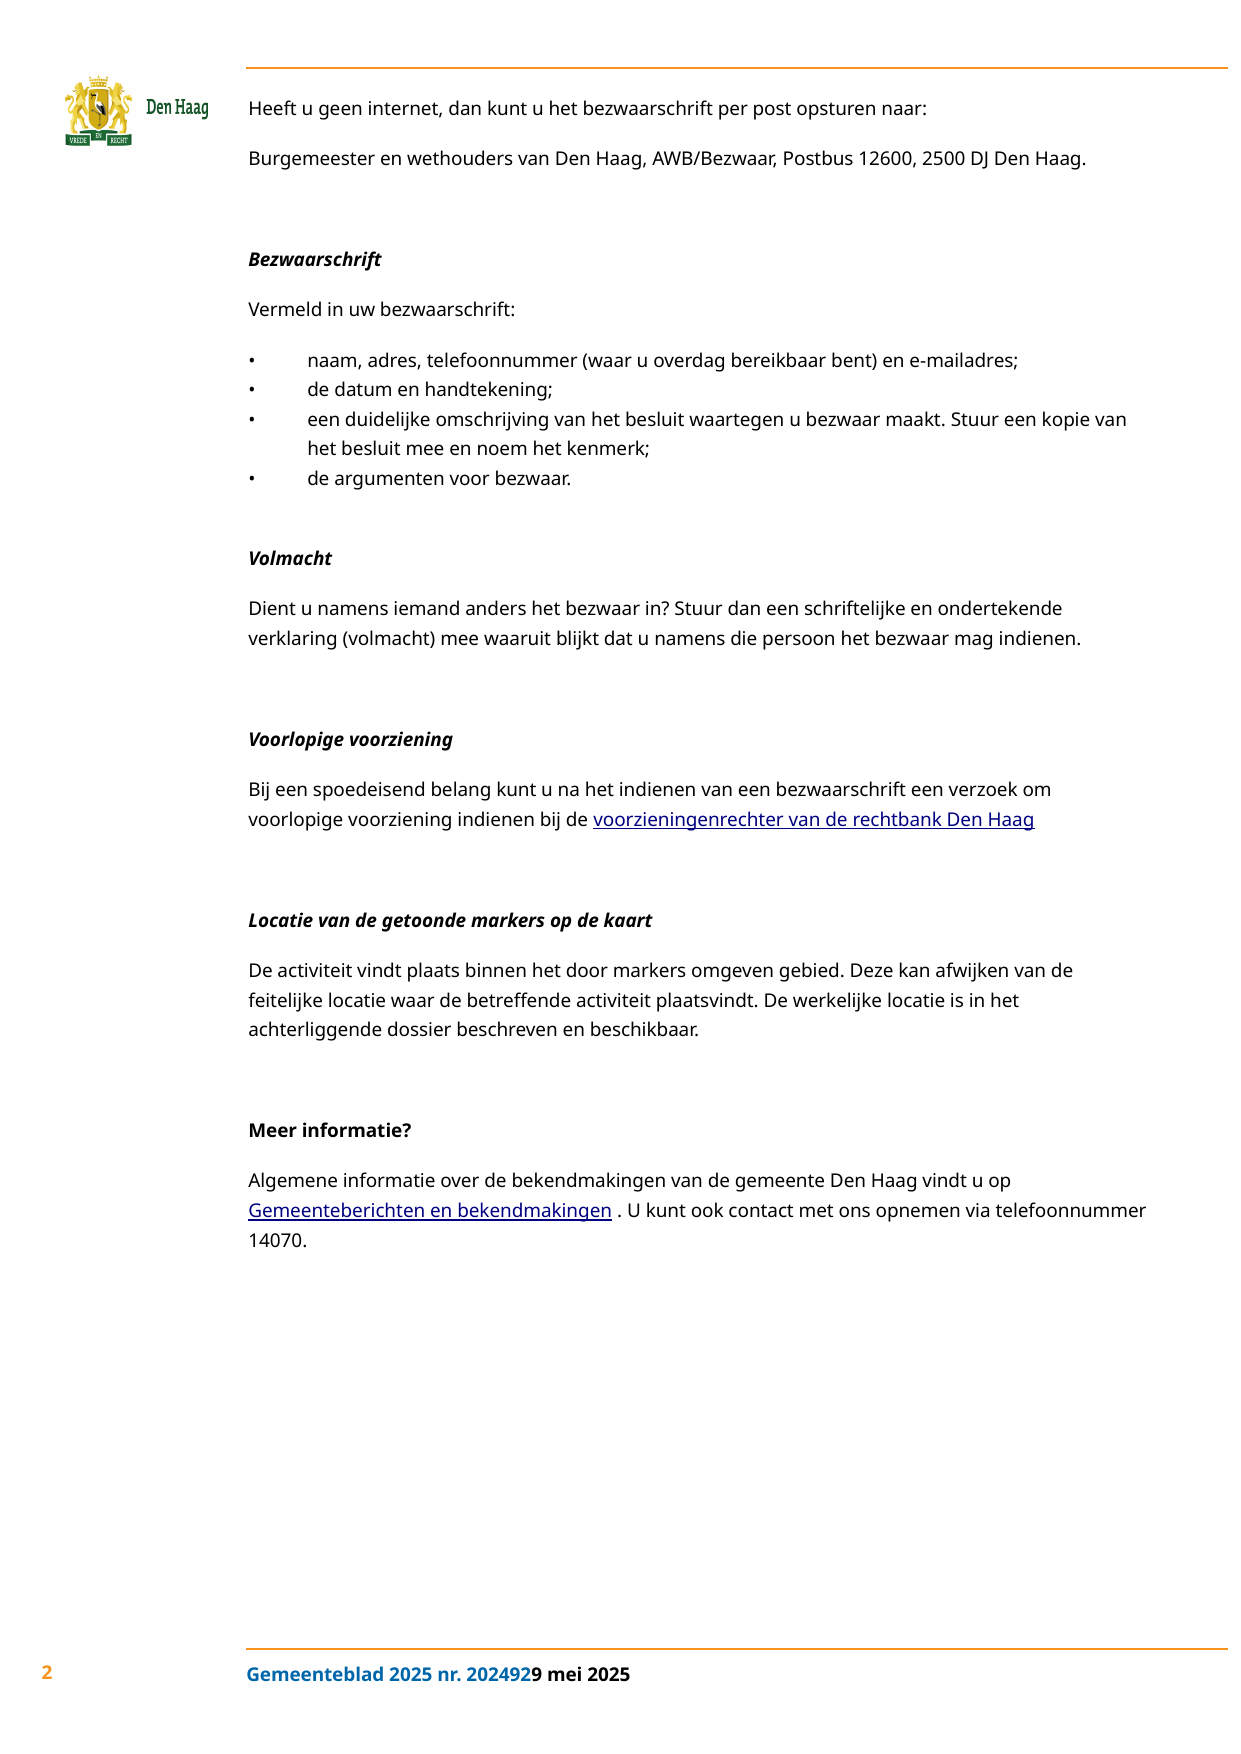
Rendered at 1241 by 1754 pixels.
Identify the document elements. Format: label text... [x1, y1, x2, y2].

picture [41, 47, 231, 172]
text De activiteit vindt plaats binnen het door markers omgeven gebied. Deze kan afwijken van de feitelijke locatie waar de betreffende activiteit plaatsvindt. De werkelijke locatie is in het achterliggende dossier beschreven en beschikbaar. [248, 957, 1152, 1042]
text Algemene informatie over de bekendmakingen van de gemeente Den Haag vindt u op Gemeenteberichten en bekendmakingen . U kunt ook contact met ons opnemen via telefoonnummer 14070. [248, 1168, 1152, 1253]
text Vermeld in uw bezwaarschrift: [248, 296, 1152, 322]
text Meer informatie? [248, 1117, 1152, 1143]
text Burgemeester en wethouders van Den Haag, AWB/Bezwaar, Postbus 12600, 2500 DJ Den Haag. [248, 145, 1152, 171]
text Bij een spoedeisend belang kunt u na het indienen van een bezwaarschrift een verzoek om voorlopige voorziening indienen bij de voorzieningenrechter van de rechtbank Den Haag [248, 776, 1152, 832]
text Locatie van de getoonde markers op de kaart [248, 907, 1152, 933]
list de datum en handtekening; [248, 376, 1152, 402]
list een duidelijke omschrijving van het besluit waartegen u bezwaar maakt. Stuur een kopie van het besluit mee en noem het kenmerk; [248, 406, 1152, 461]
text Volmacht [248, 545, 1152, 571]
text Heeft u geen internet, dan kunt u het bezwaarschrift per post opsturen naar: [248, 95, 1152, 121]
text Voorlopige voorziening [248, 726, 1152, 752]
list de argumenten voor bezwaar. [248, 465, 1152, 491]
list naam, adres, telefoonnummer (waar u overdag bereikbaar bent) en e-mailadres; [248, 347, 1152, 373]
text Bezwaarschrift [248, 246, 1152, 272]
text Dient u namens iemand anders het bezwaar in? Stuur dan een schriftelijke en ondertekende verklaring (volmacht) mee waaruit blijkt dat u namens die persoon het bezwaar mag indienen. [248, 596, 1152, 651]
